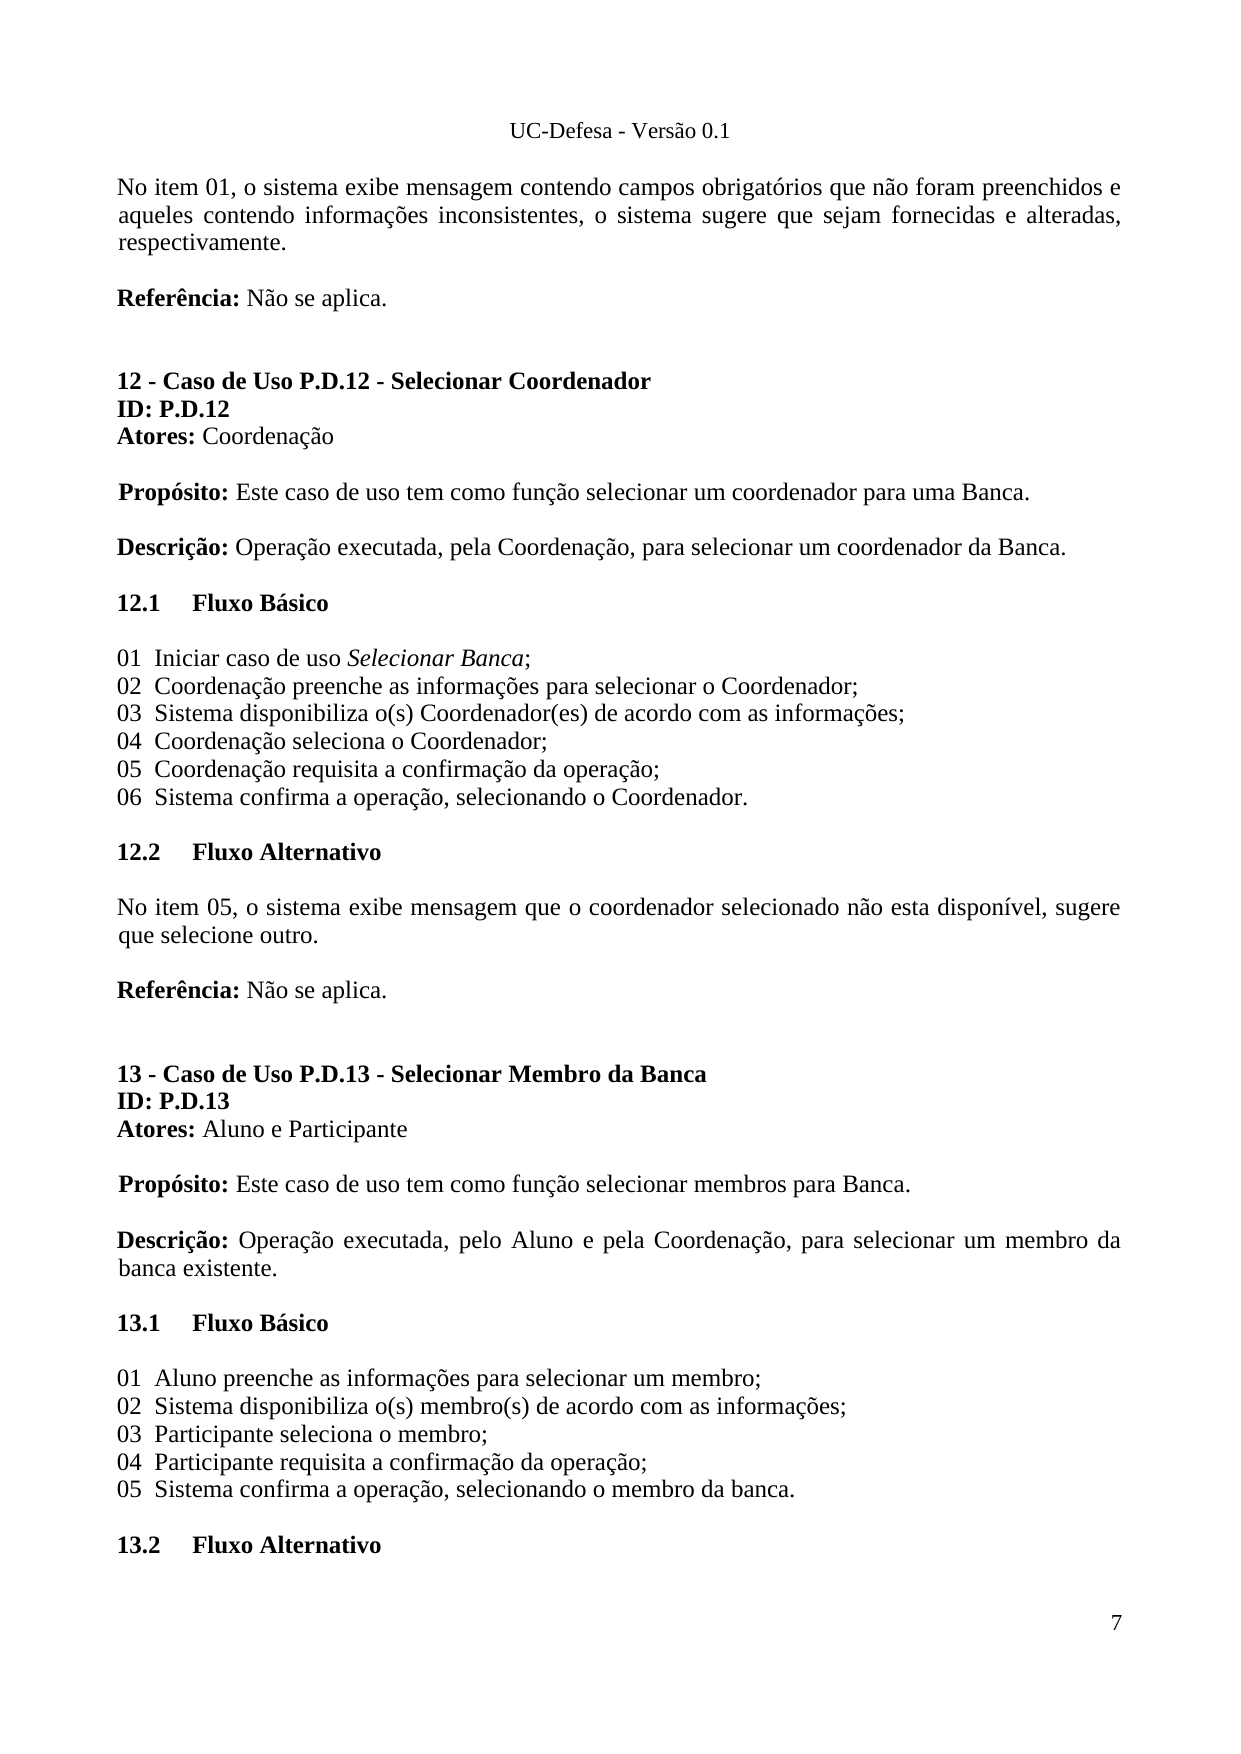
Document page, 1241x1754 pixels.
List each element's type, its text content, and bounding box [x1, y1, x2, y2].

text 02 Sistema disponibiliza o(s) membro(s) de acordo com as informações; [117, 1392, 1122, 1420]
text 03 Participante seleciona o membro; [117, 1420, 1122, 1448]
text Propósito: Este caso de uso tem como função selecionar um coordenador para uma Banca. [118, 478, 1122, 506]
text No item 05, o sistema exibe mensagem que o coordenador selecionado não esta disponível, sugere que selecione outro. [117, 893, 1122, 949]
text 06 Sistema confirma a operação, selecionando o Coordenador. [117, 783, 1122, 810]
text Propósito: Este caso de uso tem como função selecionar membros para Banca. [118, 1171, 1122, 1198]
text 12.1 Fluxo Básico [117, 589, 1122, 616]
text ID: P.D.13 [117, 1087, 1122, 1115]
text 05 Coordenação requisita a confirmação da operação; [117, 755, 1122, 783]
text 13 - Caso de Uso P.D.13 - Selecionar Membro da Banca [117, 1060, 1122, 1087]
text 13.1 Fluxo Básico [117, 1309, 1122, 1337]
text Descrição: Operação executada, pelo Aluno e pela Coordenação, para selecionar um membro da banca existente. [117, 1226, 1122, 1281]
text Referência: Não se aplica. [117, 977, 1122, 1004]
text 01 Iniciar caso de uso Selecionar Banca; [117, 644, 1122, 672]
text Atores: Aluno e Participante [117, 1115, 1122, 1143]
text No item 01, o sistema exibe mensagem contendo campos obrigatórios que não foram preenchidos e aqueles contendo informações inconsistentes, o sistema sugere que sejam fornecidas e alteradas, respectivamente. [117, 173, 1122, 256]
text 04 Participante requisita a confirmação da operação; [117, 1448, 1122, 1475]
text 03 Sistema disponibiliza o(s) Coordenador(es) de acordo com as informações; [117, 699, 1122, 727]
text 13.2 Fluxo Alternativo [117, 1531, 1122, 1558]
text 04 Coordenação seleciona o Coordenador; [117, 727, 1122, 755]
text 01 Aluno preenche as informações para selecionar um membro; [117, 1364, 1122, 1392]
text ID: P.D.12 [117, 395, 1122, 422]
text 12.2 Fluxo Alternativo [117, 838, 1122, 866]
text 12 - Caso de Uso P.D.12 - Selecionar Coordenador [117, 367, 1122, 395]
text Referência: Não se aplica. [117, 284, 1122, 312]
text 05 Sistema confirma a operação, selecionando o membro da banca. [117, 1475, 1122, 1503]
text 02 Coordenação preenche as informações para selecionar o Coordenador; [117, 672, 1122, 699]
text Descrição: Operação executada, pela Coordenação, para selecionar um coordenador da Banca. [117, 533, 1122, 561]
text Atores: Coordenação [117, 422, 1122, 450]
